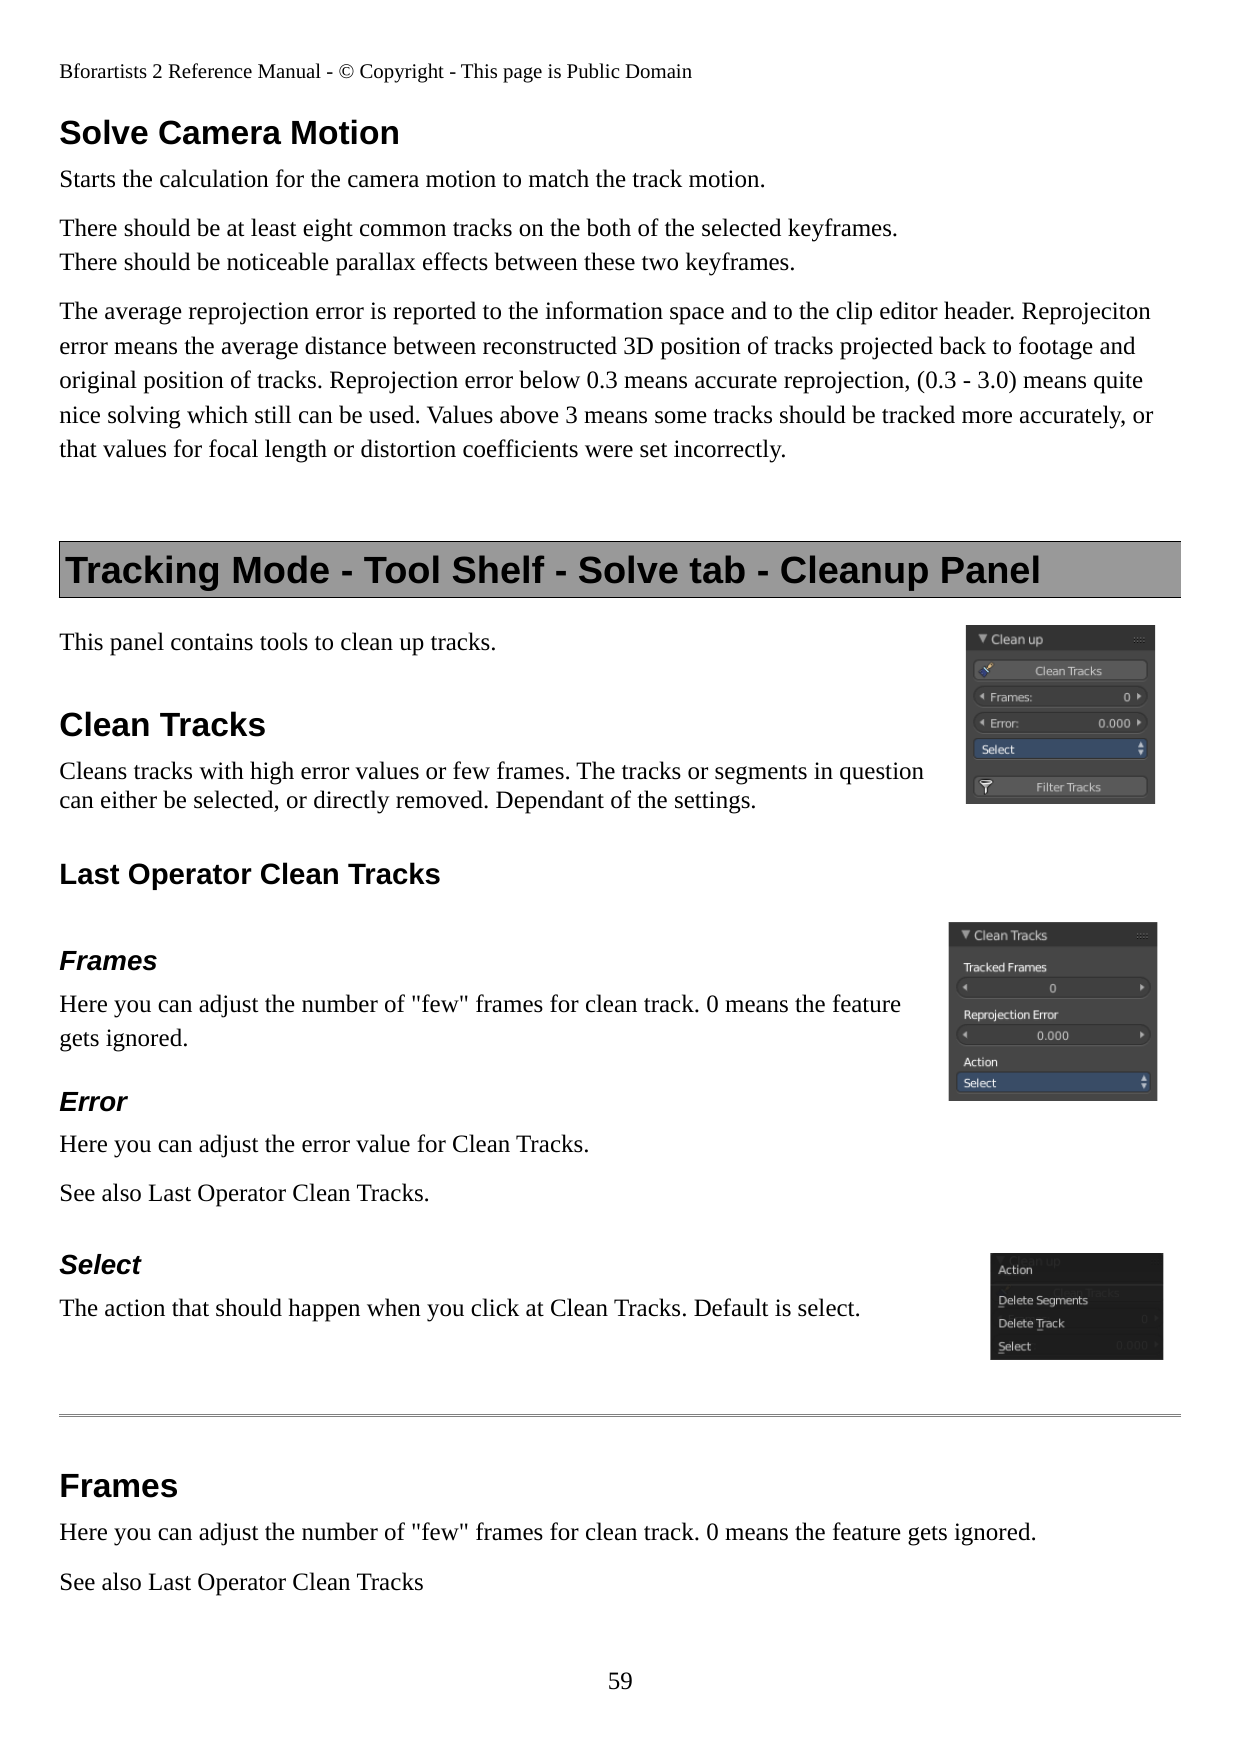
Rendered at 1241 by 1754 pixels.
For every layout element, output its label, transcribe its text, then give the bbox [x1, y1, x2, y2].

subtitle Clean Tracks [59, 705, 965, 744]
table_header Tracking Mode - Tool Shelf - Solve tab - Cleanup Panel [60, 542, 1181, 597]
subtitle [1156, 705, 1181, 744]
text Cleans tracks with high error values or few frames. The tracks or segments in question can either be selected, or directly removed. Dependant of the settings. [59, 756, 1181, 814]
text Here you can adjust the number of "few" frames for clean track. 0 means the feature gets ignored. [59, 989, 948, 1052]
text See also Last Operator Clean Tracks. [59, 1178, 1181, 1207]
subtitle Select [59, 1248, 1181, 1280]
picture [948, 922, 1158, 1101]
text There should be noticeable parallax effects between these two keyframes. [59, 247, 1181, 276]
text See also Last Operator Clean Tracks [59, 1567, 1181, 1595]
text Here you can adjust the error value for Clean Tracks. [59, 1129, 1181, 1158]
text There should be at least eight common tracks on the both of the selected keyframes. [59, 213, 1181, 242]
subtitle Last Operator Clean Tracks [59, 857, 1181, 891]
subtitle Frames [59, 1466, 1181, 1505]
picture [990, 1253, 1164, 1360]
text This panel contains tools to clean up tracks. [59, 627, 965, 656]
text The average reprojection error is reported to the information space and to the clip editor header. Reprojeciton error means the average distance between reconstructed 3D position of tracks projected back to footage and original position of tracks. Reprojection error below 0.3 means accurate reprojection, (0.3 - 3.0) means quite nice solving which still can be used. Values above 3 means some tracks should be tracked more accurately, or that values for focal length or distortion coefficients were set incorrectly. [59, 296, 1181, 463]
subtitle Error [59, 1085, 1181, 1117]
text The action that should happen when you click at Clean Tracks. Default is select. [59, 1293, 990, 1322]
picture [965, 625, 1156, 804]
subtitle [1158, 944, 1181, 976]
subtitle Frames [59, 944, 948, 976]
text Starts the calculation for the camera motion to match the track motion. [59, 164, 1181, 192]
subtitle Solve Camera Motion [59, 113, 1181, 151]
text Here you can adjust the number of "few" frames for clean track. 0 means the feature gets ignored. [59, 1517, 1181, 1546]
